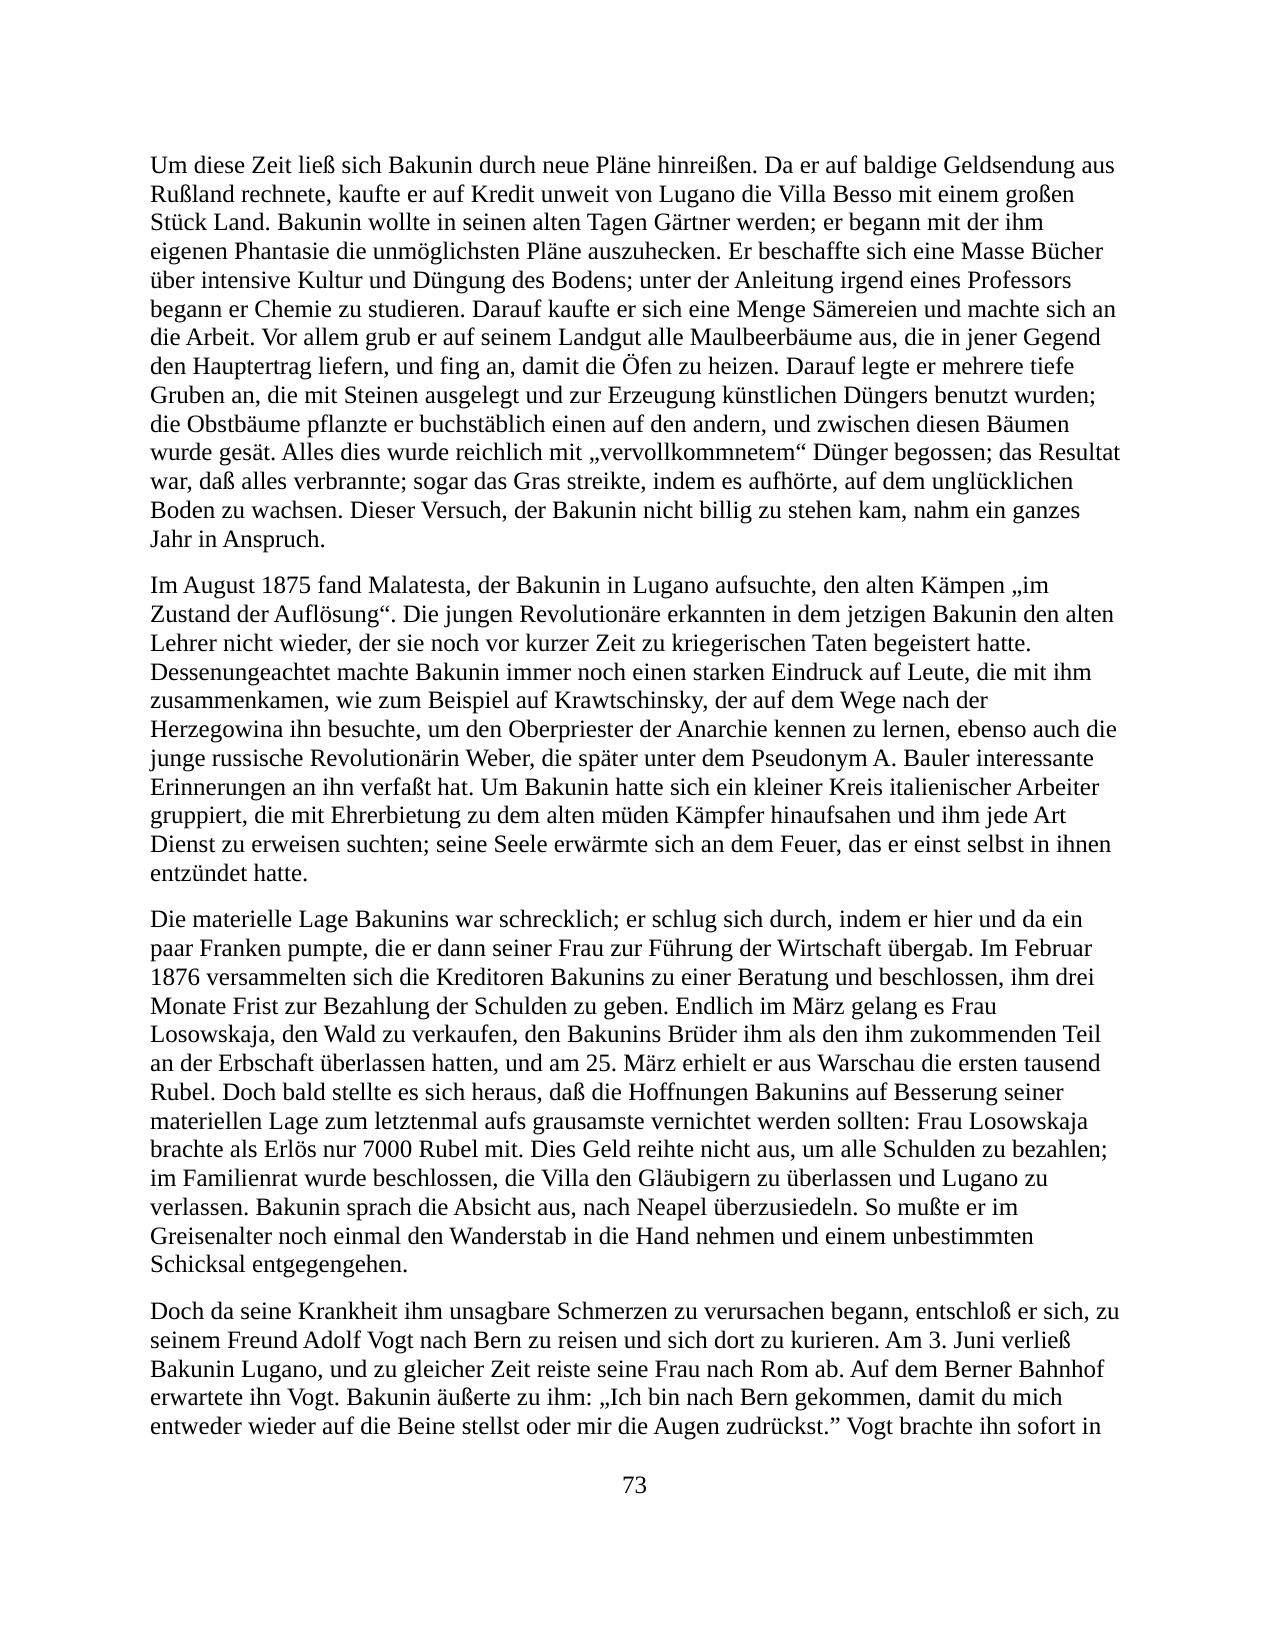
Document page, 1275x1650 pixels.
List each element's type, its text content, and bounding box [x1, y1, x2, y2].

text Um diese Zeit ließ sich Bakunin durch neue Pläne hinreißen. Da er auf baldige Geldsendung aus Rußland rechnete, kaufte er auf Kredit unweit von Lugano die Villa Besso mit einem großen Stück Land. Bakunin wollte in seinen alten Tagen Gärtner werden; er begann mit der ihm eigenen Phantasie die unmöglichsten Pläne auszuhecken. Er beschaffte sich eine Masse Bücher über intensive Kultur und Düngung des Bodens; unter der Anleitung irgend eines Professors begann er Chemie zu studieren. Darauf kaufte er sich eine Menge Sämereien und machte sich an die Arbeit. Vor allem grub er auf seinem Landgut alle Maulbeerbäume aus, die in jener Gegend den Hauptertrag liefern, und fing an, damit die Öfen zu heizen. Darauf legte er mehrere tiefe Gruben an, die mit Steinen ausgelegt und zur Erzeugung künstlichen Düngers benutzt wurden; die Obstbäume pflanzte er buchstäblich einen auf den andern, und zwischen diesen Bäumen wurde gesät. Alles dies wurde reichlich mit „vervollkommnetem“ Dünger begossen; das Resultat war, daß alles verbrannte; sogar das Gras streikte, indem es aufhörte, auf dem unglücklichen Boden zu wachsen. Dieser Versuch, der Bakunin nicht billig zu stehen kam, nahm ein ganzes Jahr in Anspruch. [150, 150, 1125, 552]
text Doch da seine Krankheit ihm unsagbare Schmerzen zu verursachen begann, entschloß er sich, zu seinem Freund Adolf Vogt nach Bern zu reisen und sich dort zu kurieren. Am 3. Juni verließ Bakunin Lugano, und zu gleicher Zeit reiste seine Frau nach Rom ab. Auf dem Berner Bahnhof erwartete ihn Vogt. Bakunin äußerte zu ihm: „Ich bin nach Bern gekommen, damit du mich entweder wieder auf die Beine stellst oder mir die Augen zudrückst.” Vogt brachte ihn sofort in [150, 1296, 1125, 1440]
text Die materielle Lage Bakunins war schrecklich; er schlug sich durch, indem er hier und da ein paar Franken pumpte, die er dann seiner Frau zur Führung der Wirtschaft übergab. Im Februar 1876 versammelten sich die Kreditoren Bakunins zu einer Beratung und beschlossen, ihm drei Monate Frist zur Bezahlung der Schulden zu geben. Endlich im März gelang es Frau Losowskaja, den Wald zu verkaufen, den Bakunins Brüder ihm als den ihm zukommenden Teil an der Erbschaft überlassen hatten, und am 25. März erhielt er aus Warschau die ersten tausend Rubel. Doch bald stellte es sich heraus, daß die Hoffnungen Bakunins auf Besserung seiner materiellen Lage zum letztenmal aufs grausamste vernichtet werden sollten: Frau Losowskaja brachte als Erlös nur 7000 Rubel mit. Dies Geld reihte nicht aus, um alle Schulden zu bezahlen; im Familienrat wurde beschlossen, die Villa den Gläubigern zu überlassen und Lugano zu verlassen. Bakunin sprach die Absicht aus, nach Neapel überzusiedeln. So mußte er im Greisenalter noch einmal den Wanderstab in die Hand nehmen und einem unbestimmten Schicksal entgegengehen. [150, 904, 1125, 1278]
text Im August 1875 fand Malatesta, der Bakunin in Lugano aufsuchte, den alten Kämpen „im Zustand der Auflösung“. Die jungen Revolutionäre erkannten in dem jetzigen Bakunin den alten Lehrer nicht wieder, der sie noch vor kurzer Zeit zu kriegerischen Taten begeistert hatte. Dessenungeachtet machte Bakunin immer noch einen starken Eindruck auf Leute, die mit ihm zusammenkamen, wie zum Beispiel auf Krawtschinsky, der auf dem Wege nach der Herzegowina ihn besuchte, um den Oberpriester der Anarchie kennen zu lernen, ebenso auch die junge russische Revolutionärin Weber, die später unter dem Pseudonym A. Bauler interessante Erinnerungen an ihn verfaßt hat. Um Bakunin hatte sich ein kleiner Kreis italienischer Arbeiter gruppiert, die mit Ehrerbietung zu dem alten müden Kämpfer hinaufsahen und ihm jede Art Dienst zu erweisen suchten; seine Seele erwärmte sich an dem Feuer, das er einst selbst in ihnen entzündet hatte. [150, 570, 1125, 887]
